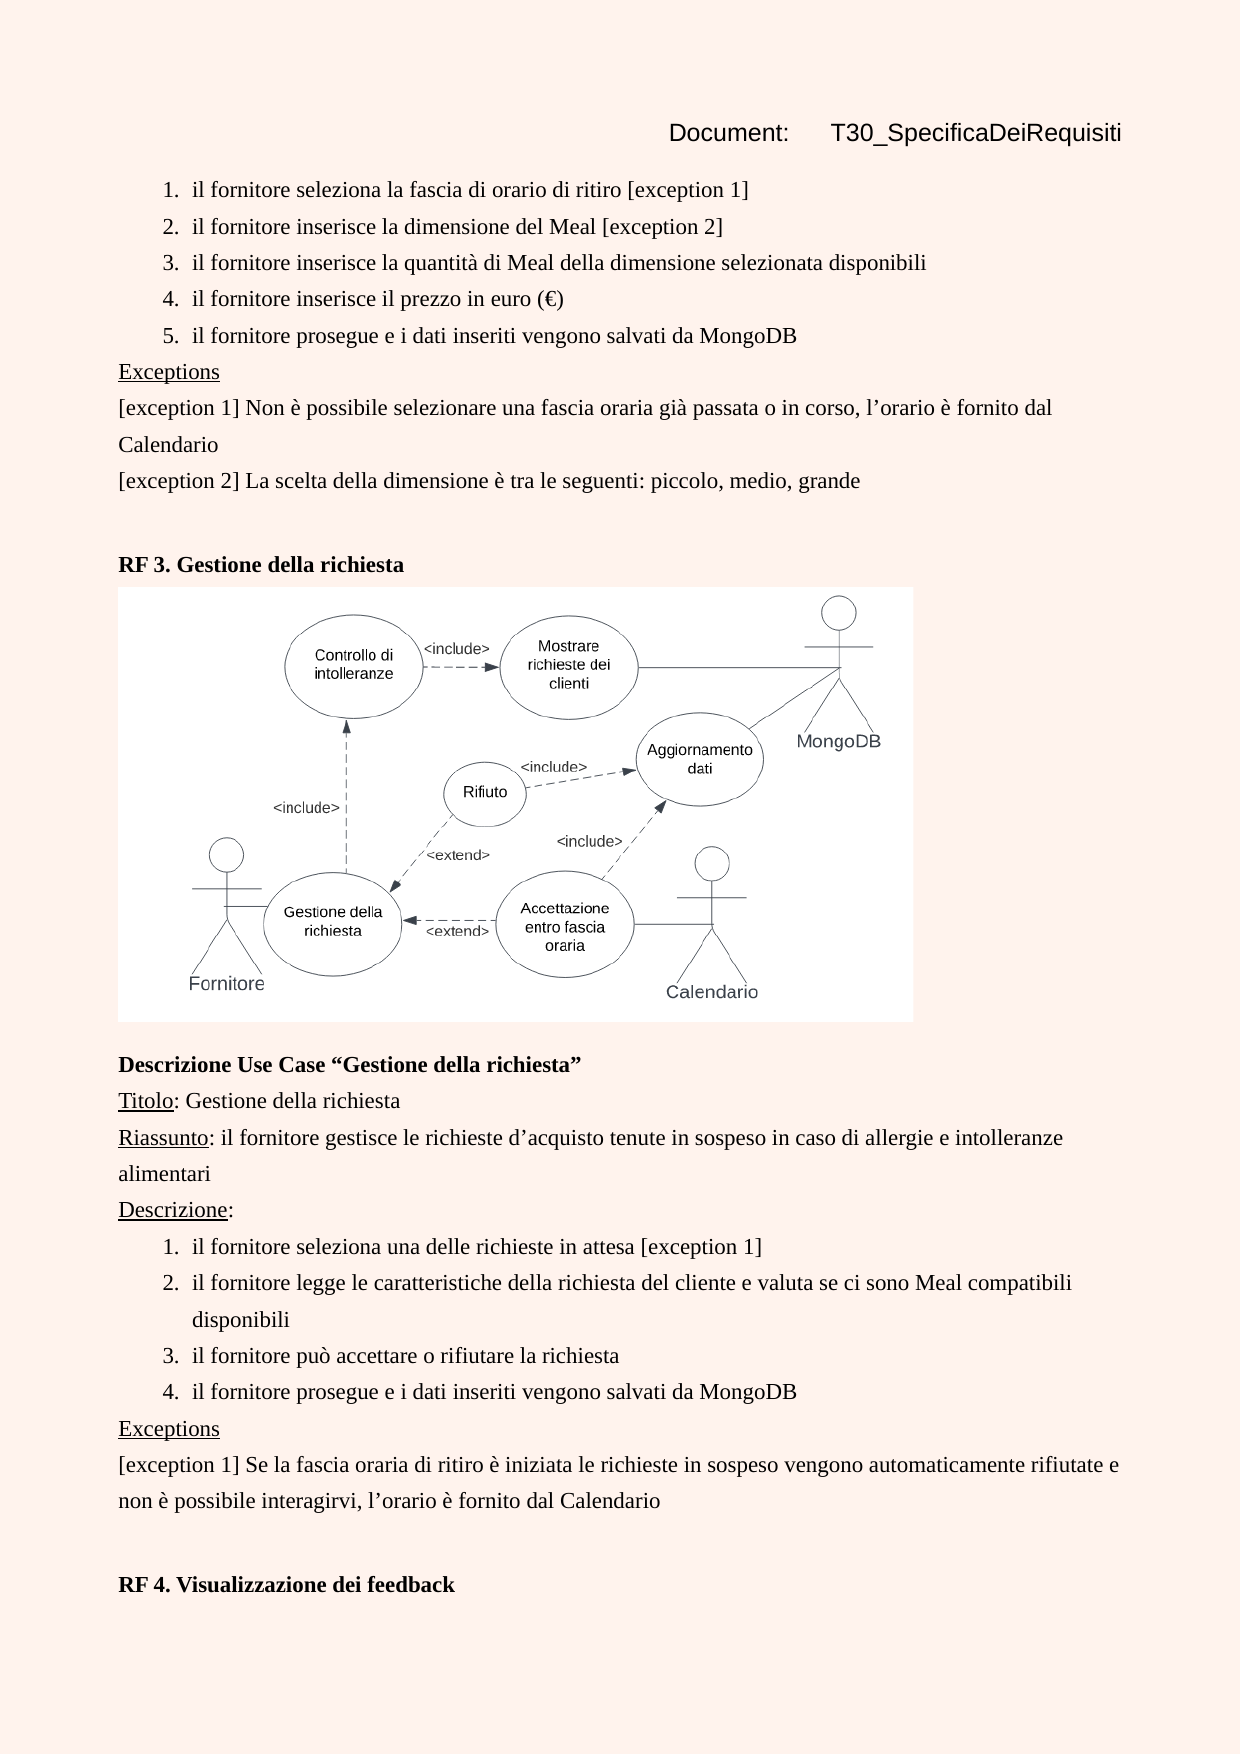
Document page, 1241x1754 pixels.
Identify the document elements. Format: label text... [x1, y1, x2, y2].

text [exception 1] Non è possibile selezionare una fascia oraria già passata o in corso, l’orario è fornito dal Calendario [118, 394, 1122, 457]
text Riassunto: il fornitore gestisce le richieste d’acquisto tenute in sospeso in caso di allergie e intolleranze alimentari [118, 1124, 1122, 1187]
text [exception 1] Se la fascia oraria di ritiro è iniziata le richieste in sospeso vengono automaticamente rifiutate e non è possibile interagirvi, l’orario è fornito dal Calendario [118, 1451, 1122, 1514]
list il fornitore legge le caratteristiche della richiesta del cliente e valuta se ci sono Meal compatibili disponibili [162, 1269, 1122, 1332]
text [exception 2] La scelta della dimensione è tra le seguenti: piccolo, medio, grande [118, 467, 1122, 493]
list il fornitore prosegue e i dati inseriti vengono salvati da MongoDB [162, 1378, 1122, 1405]
list il fornitore seleziona la fascia di orario di ritiro [exception 1] [162, 176, 1122, 203]
list il fornitore può accettare o rifiutare la richiesta [162, 1342, 1122, 1368]
list il fornitore inserisce il prezzo in euro (€) [162, 285, 1122, 312]
list il fornitore inserisce la dimensione del Meal [exception 2] [162, 213, 1122, 239]
list il fornitore inserisce la quantità di Meal della dimensione selezionata disponibili [162, 249, 1122, 275]
text RF 4. Visualizzazione dei feedback [118, 1571, 1122, 1598]
text RF 3. Gestione della richiesta [118, 551, 1122, 577]
list il fornitore seleziona una delle richieste in attesa [exception 1] [162, 1233, 1122, 1259]
text Descrizione: [118, 1197, 1122, 1223]
text Exceptions [118, 358, 1122, 384]
list il fornitore prosegue e i dati inseriti vengono salvati da MongoDB [162, 322, 1122, 348]
text Titolo: Gestione della richiesta [118, 1087, 1122, 1114]
text Descrizione Use Case “Gestione della richiesta” [118, 1051, 1122, 1077]
text Exceptions [118, 1415, 1122, 1441]
picture [118, 587, 914, 1022]
